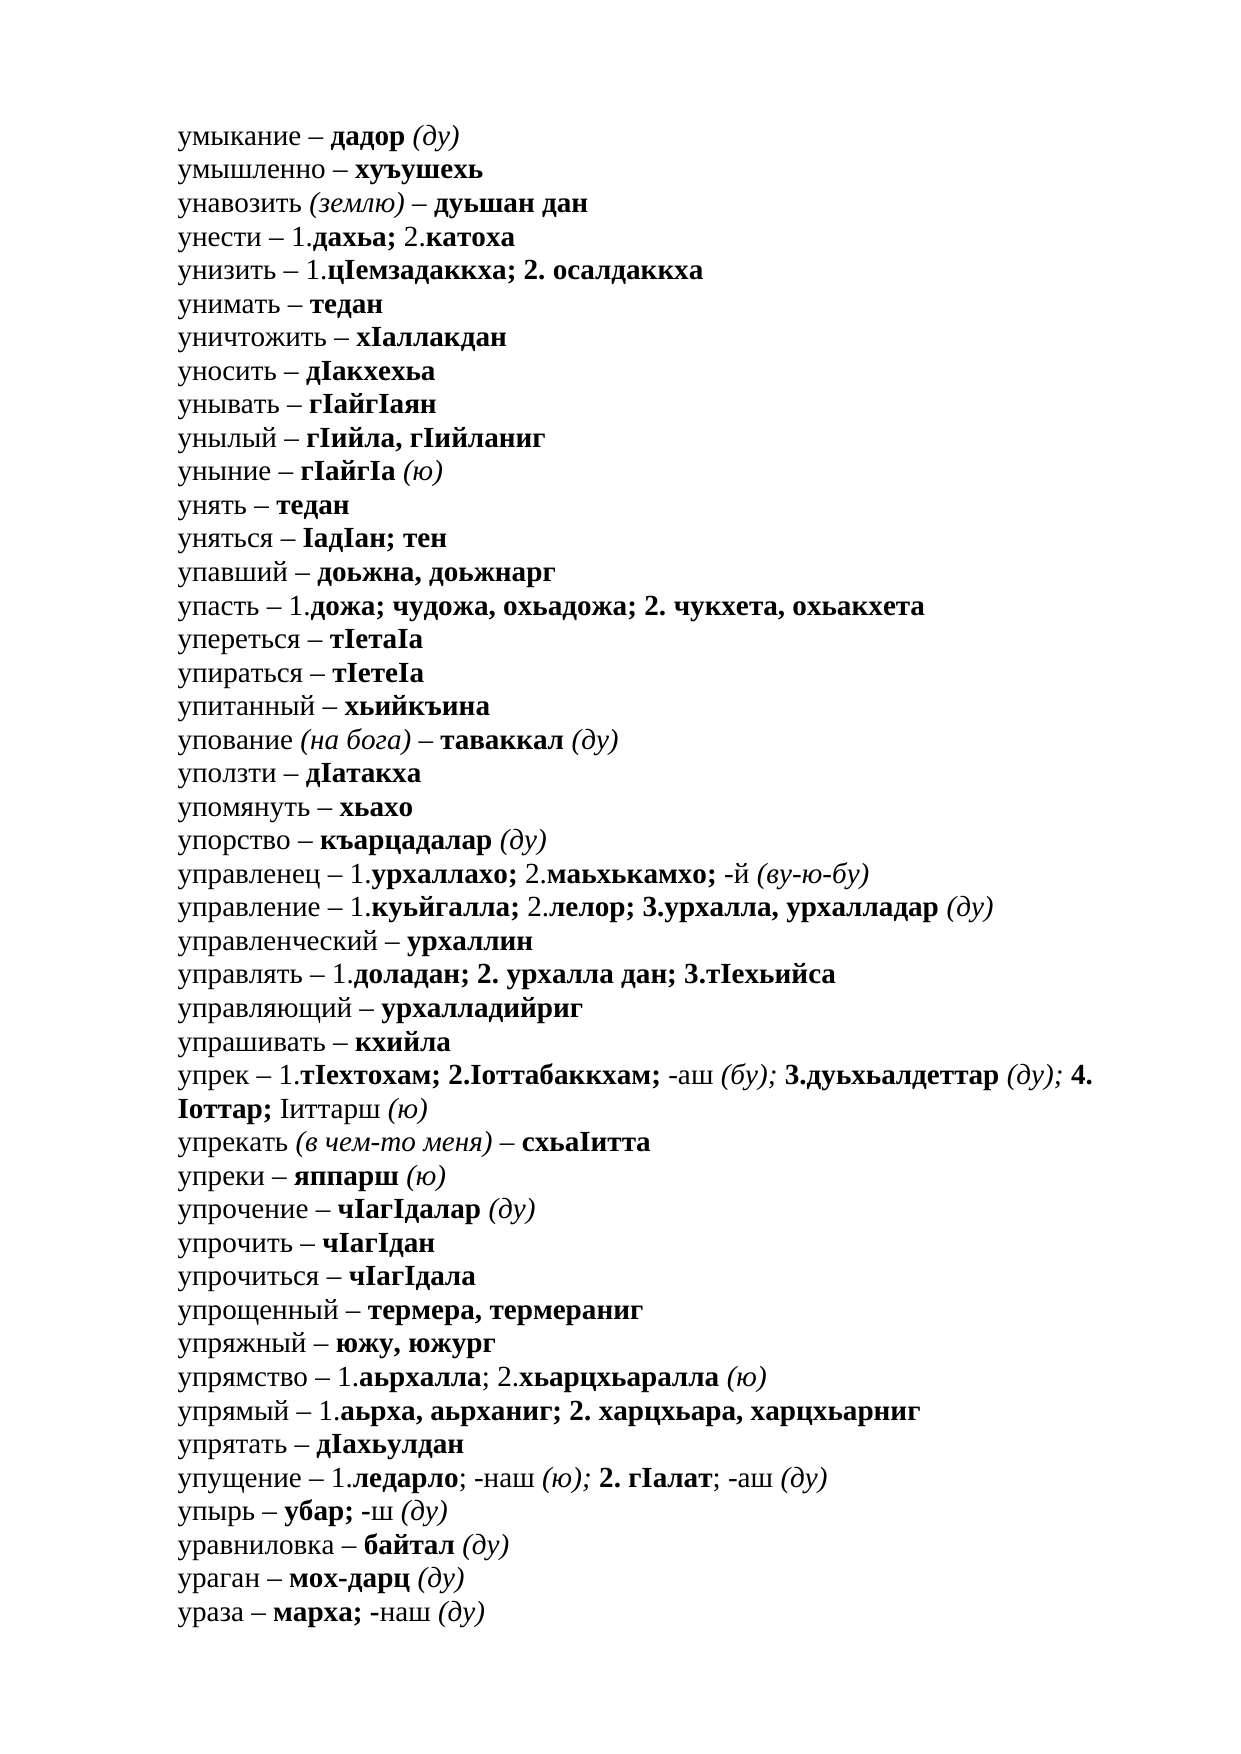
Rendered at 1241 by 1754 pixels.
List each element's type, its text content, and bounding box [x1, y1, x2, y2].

text упрашивать – кхийла [177, 1024, 1152, 1057]
text унывать – гӀайгӀаян [177, 386, 1152, 420]
text уползти – дӀатакха [177, 755, 1152, 789]
text унять – тедан [177, 487, 1152, 521]
text уныние – гӀайгӀа (ю) [177, 453, 1152, 487]
text упрочение – чӀагӀдалар (ду) [177, 1191, 1152, 1225]
text упрощенный – термера, термераниг [177, 1292, 1152, 1326]
text упрекать (в чем-то меня) – схьаӀитта [177, 1124, 1152, 1158]
text упрямство – 1.аьрхалла; 2.хьарцхьаралла (ю) [177, 1359, 1152, 1393]
text уничтожить – хӀаллакдан [177, 319, 1152, 353]
text унизить – 1.цӀемзадаккха; 2. осалдаккха [177, 252, 1152, 286]
text управленец – 1.урхаллахо; 2.маьхькамхо; -й (ву-ю-бу) [177, 856, 1152, 889]
text управление – 1.куьйгалла; 2.лелор; 3.урхалла, урхалладар (ду) [177, 889, 1152, 923]
text упираться – тӀетеӀа [177, 655, 1152, 688]
text упрочиться – чӀагӀдала [177, 1258, 1152, 1292]
text унылый – гӀийла, гӀийланиг [177, 420, 1152, 453]
text унести – 1.дахьа; 2.катоха [177, 219, 1152, 252]
text упавший – доьжна, доьжнарг [177, 554, 1152, 588]
text упрятать – дӀахьулдан [177, 1426, 1152, 1460]
text ураза – марха; -наш (ду) [177, 1594, 1152, 1627]
text упряжный – южу, южург [177, 1326, 1152, 1359]
text ураган – мох-дарц (ду) [177, 1560, 1152, 1594]
text упитанный – хьийкъина [177, 688, 1152, 722]
text умыкание – дадор (ду) [177, 118, 1152, 152]
text упереться – тӀетаӀа [177, 621, 1152, 655]
text унимать – тедан [177, 286, 1152, 319]
text упрек – 1.тӀехтохам; 2.Ӏоттабаккхам; -аш (бу); 3.дуьхьалдеттар (ду); 4. Ӏоттар; Ӏиттарш (ю) [177, 1057, 1152, 1124]
text умышленно – хуъушехь [177, 152, 1152, 185]
text упорство – къарцадалар (ду) [177, 822, 1152, 856]
text уравниловка – байтал (ду) [177, 1527, 1152, 1560]
text упасть – 1.дожа; чудожа, охьадожа; 2. чукхета, охьакхета [177, 588, 1152, 621]
text унавозить (землю) – дуьшан дан [177, 185, 1152, 219]
text упование (на бога) – таваккал (ду) [177, 722, 1152, 755]
text уносить – дӀакхехьа [177, 353, 1152, 386]
text упрочить – чӀагӀдан [177, 1225, 1152, 1258]
text управляющий – урхалладийриг [177, 990, 1152, 1024]
text упреки – яппарш (ю) [177, 1158, 1152, 1191]
text упомянуть – хьахо [177, 789, 1152, 822]
text управлять – 1.доладан; 2. урхалла дан; 3.тӀехьийса [177, 957, 1152, 990]
text упрямый – 1.аьрха, аьрханиг; 2. харцхьара, харцхьарниг [177, 1393, 1152, 1426]
text упырь – убар; -ш (ду) [177, 1493, 1152, 1527]
text уняться – ӀадӀан; тен [177, 521, 1152, 554]
text управленческий – урхаллин [177, 923, 1152, 957]
text упущение – 1.ледарло; -наш (ю); 2. гӀалат; -аш (ду) [177, 1460, 1152, 1493]
